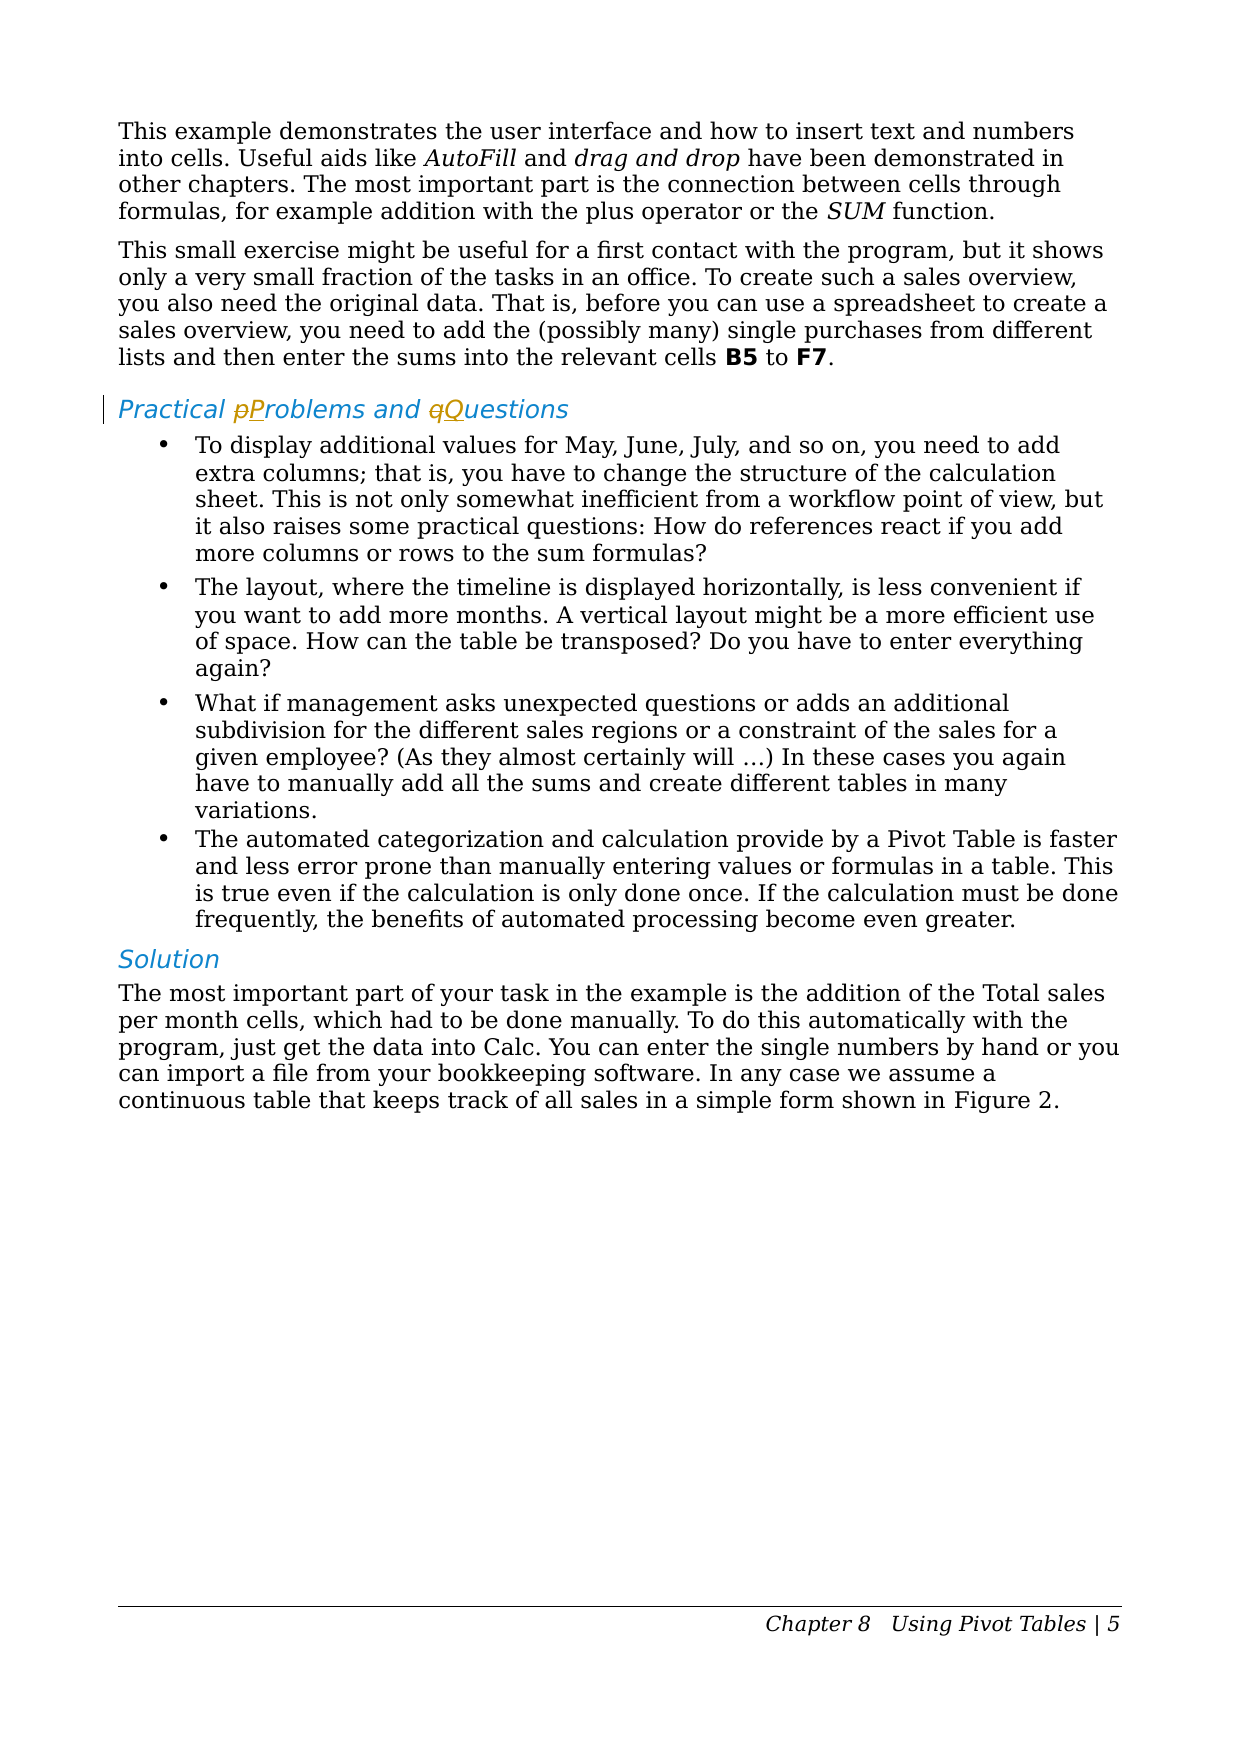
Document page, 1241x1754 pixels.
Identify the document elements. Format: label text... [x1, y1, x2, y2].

subtitle Practical Problems and Questions [118, 395, 1122, 424]
list The automated categorization and calculation provide by a Pivot Table is faster and less error prone than manually entering values or formulas in a table. This is true even if the calculation is only done once. If the calculation must be done frequently, the benefits of automated processing become even greater. [156, 824, 1122, 933]
text This example demonstrates the user interface and how to insert text and numbers into cells. Useful aids like AutoFill and drag and drop have been demonstrated in other chapters. The most important part is the connection between cells through formulas, for example addition with the plus operator or the SUM function. [118, 118, 1122, 225]
text The most important part of your task in the example is the addition of the Total sales per month cells, which had to be done manually. To do this automatically with the program, just get the data into Calc. You can enter the single numbers by hand or you can import a file from your bookkeeping software. In any case we assume a continuous table that keeps track of all sales in a simple form shown in Figure 2. [118, 980, 1122, 1114]
text This small exercise might be useful for a first contact with the program, but it shows only a very small fraction of the tasks in an office. To create such a sales overview, you also need the original data. That is, before you can use a spreadsheet to create a sales overview, you need to add the (possibly many) single purchases from different lists and then enter the sums into the relevant cells B5 to F7. [118, 237, 1122, 371]
list The layout, where the timeline is displayed horizontally, is less convenient if you want to add more months. A vertical layout might be a more efficient use of space. How can the table be transposed? Do you have to enter everything again? [156, 573, 1122, 682]
list To display additional values for May, June, July, and so on, you need to add extra columns; that is, you have to change the structure of the calculation sheet. This is not only somewhat inefficient from a workflow point of view, but it also raises some practical questions: How do references react if you add more columns or rows to the sum formulas? [156, 431, 1122, 566]
subtitle Solution [118, 945, 1122, 974]
list What if management asks unexpected questions or adds an additional subdivision for the different sales regions or a constraint of the sales for a given employee? (As they almost certainly will …) In these cases you again have to manually add all the sums and create different tables in many variations. [156, 688, 1122, 824]
